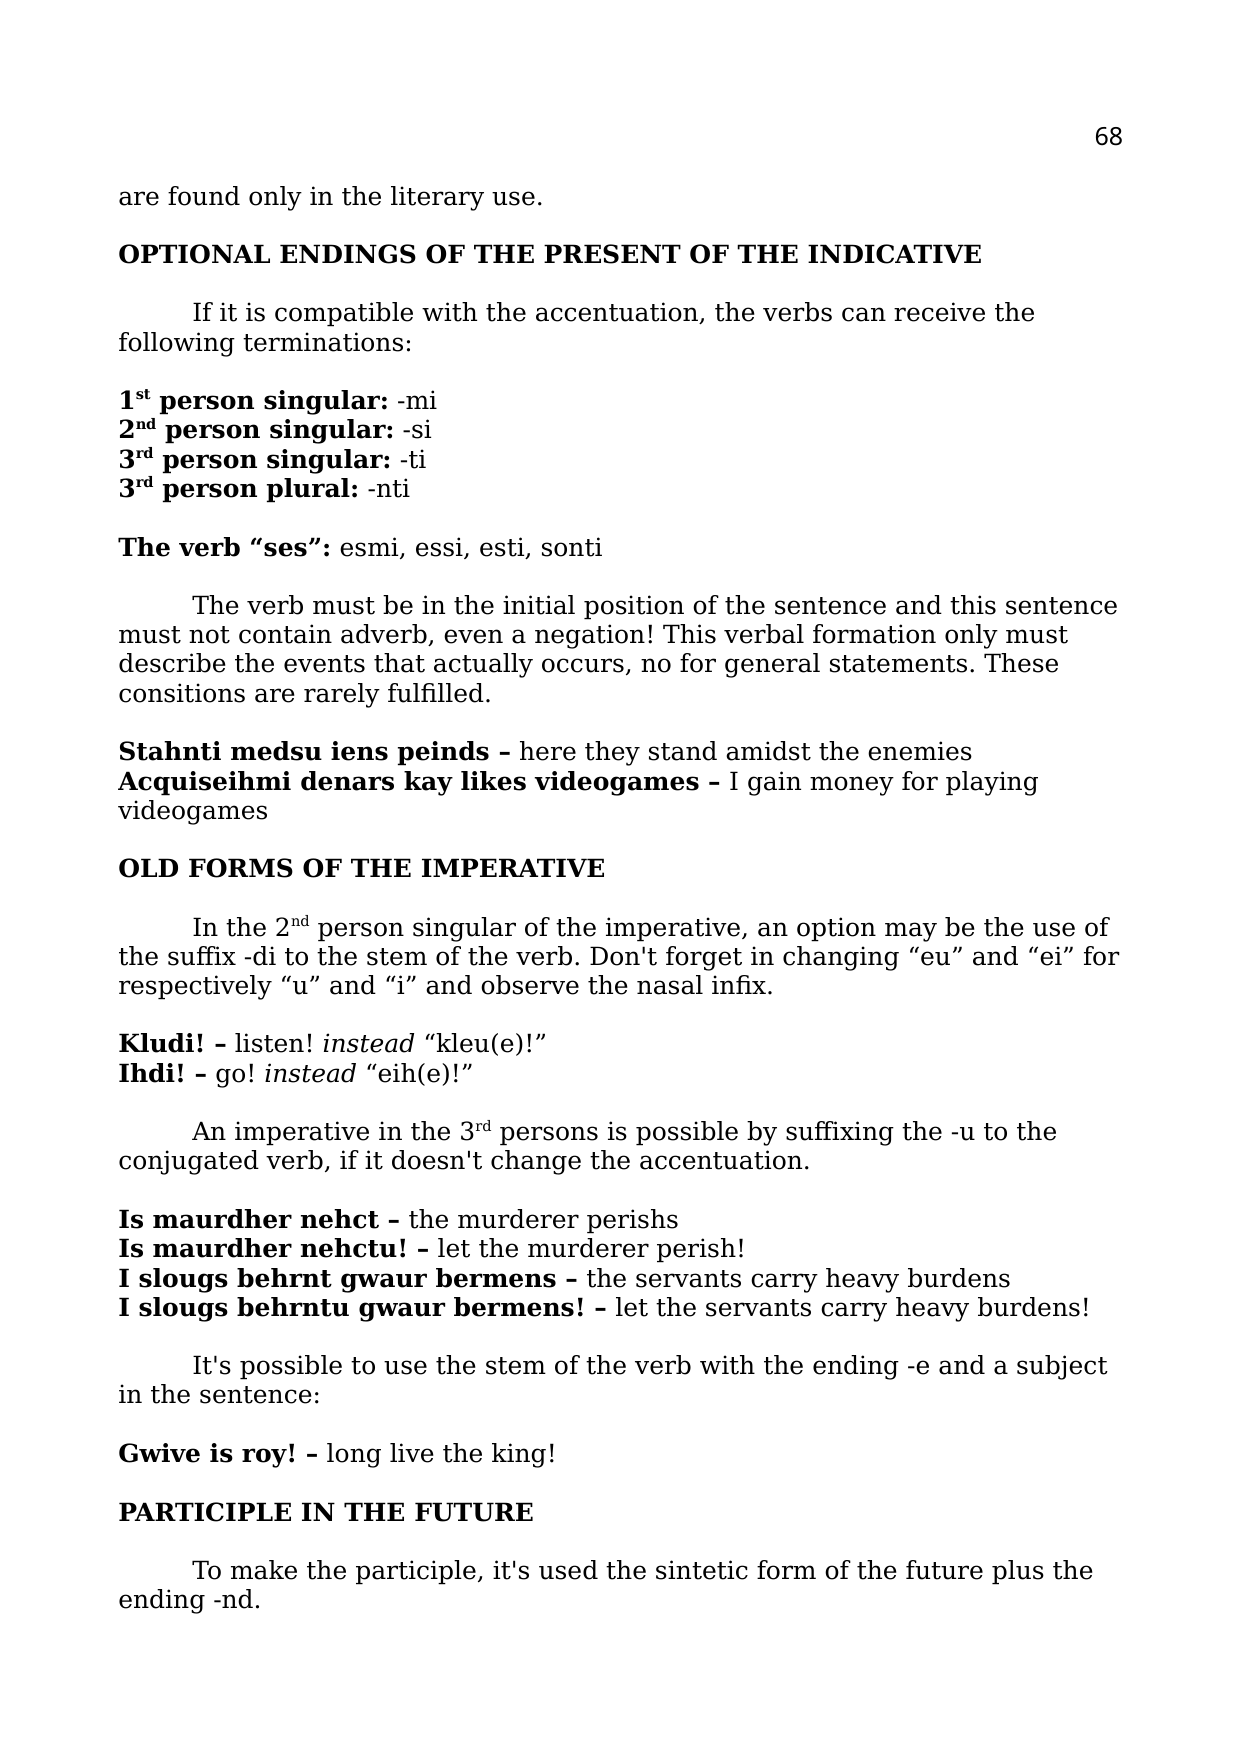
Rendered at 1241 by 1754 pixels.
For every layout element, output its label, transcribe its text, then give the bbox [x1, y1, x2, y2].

subtitle OLD FORMS OF THE IMPERATIVE [118, 854, 1123, 883]
subtitle OPTIONAL ENDINGS OF THE PRESENT OF THE INDICATIVE [118, 240, 1123, 269]
subtitle PARTICIPLE IN THE FUTURE [118, 1497, 1123, 1527]
text An imperative in the 3rd persons is possible by suffixing the -u to the conjugated verb, if it doesn't change the accentuation. [118, 1117, 1123, 1176]
text Is maurdher nehctu! – let the murderer perish! [118, 1234, 1123, 1263]
text are found only in the literary use. [118, 182, 1123, 211]
text The verb “ses”: esmi, essi, esti, sonti [118, 533, 1123, 562]
text Is maurdher nehct – the murderer perishs [118, 1205, 1123, 1234]
text 2nd person singular: -si [118, 415, 1123, 445]
text Acquiseihmi denars kay likes videogames – I gain money for playing videogames [118, 766, 1123, 825]
text It's possible to use the stem of the verb with the ending -e and a subject in the sentence: [118, 1351, 1123, 1410]
text 3rd person plural: -nti [118, 474, 1123, 503]
text Stahnti medsu iens peinds – here they stand amidst the enemies [118, 737, 1123, 766]
text The verb must be in the initial position of the sentence and this sentence must not contain adverb, even a negation! This verbal formation only must describe the events that actually occurs, no for general statements. These consitions are rarely fulfilled. [118, 591, 1123, 708]
text In the 2nd person singular of the imperative, an option may be the use of the suffix -di to the stem of the verb. Don't forget in changing “eu” and “ei” for respectively “u” and “i” and observe the nasal infix. [118, 913, 1123, 1000]
text 1st person singular: -mi [118, 386, 1123, 415]
text 3rd person singular: -ti [118, 445, 1123, 474]
text To make the participle, it's used the sintetic form of the future plus the ending -nd. [118, 1556, 1123, 1614]
text If it is compatible with the accentuation, the verbs can receive the following terminations: [118, 298, 1123, 357]
text Ihdi! – go! instead “eih(e)!” [118, 1059, 1123, 1088]
text Kludi! – listen! instead “kleu(e)!” [118, 1029, 1123, 1059]
text Gwive is roy! – long live the king! [118, 1439, 1123, 1468]
text I slougs behrntu gwaur bermens! – let the servants carry heavy burdens! [118, 1293, 1123, 1322]
text I slougs behrnt gwaur bermens – the servants carry heavy burdens [118, 1263, 1123, 1293]
